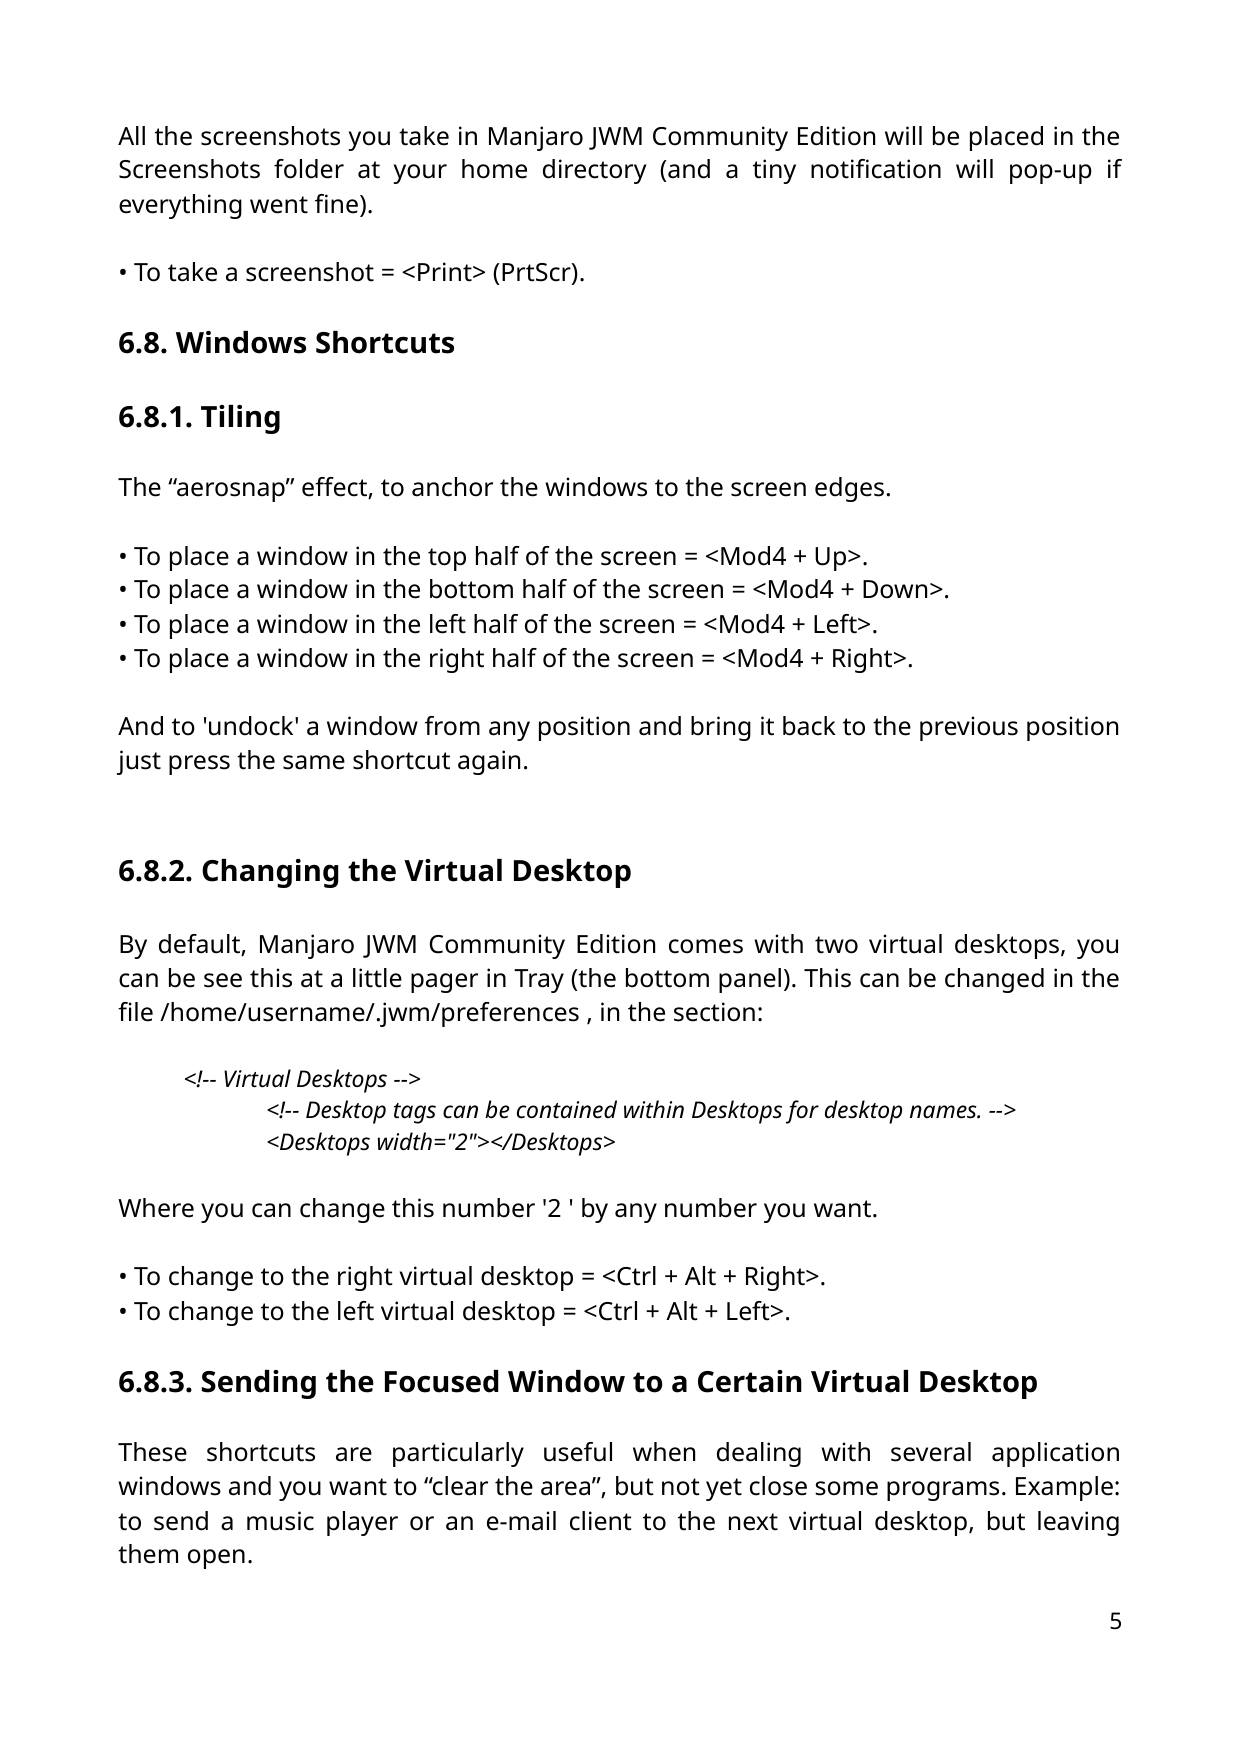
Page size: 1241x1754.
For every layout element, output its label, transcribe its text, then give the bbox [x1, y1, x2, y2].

text <!-- Desktop tags can be contained within Desktops for desktop names. --> [177, 1094, 1122, 1126]
text • To change to the left virtual desktop = <Ctrl + Alt + Left>. [118, 1293, 1122, 1327]
text • To place a window in the top half of the screen = <Mod4 + Up>. [118, 538, 1122, 572]
text • To change to the right virtual desktop = <Ctrl + Alt + Right>. [118, 1259, 1122, 1293]
text And to 'undock' a window from any position and bring it back to the previous position just press the same shortcut again. [118, 708, 1122, 777]
subtitle 6.8.2. Changing the Virtual Desktop [118, 850, 1122, 890]
text Where you can change this number '2 ' by any number you want. [118, 1191, 1122, 1225]
subtitle 6.8.3. Sending the Focused Window to a Certain Virtual Desktop [118, 1361, 1122, 1401]
text All the screenshots you take in Manjaro JWM Community Edition will be placed in the Screenshots folder at your home directory (and a tiny notification will pop-up if everything went fine). [118, 118, 1122, 220]
subtitle 6.8. Windows Shortcuts [118, 322, 1122, 362]
text <Desktops width="2"></Desktops> [177, 1126, 1122, 1157]
subtitle 6.8.1. Tiling [118, 396, 1122, 436]
text • To place a window in the left half of the screen = <Mod4 + Left>. [118, 606, 1122, 640]
text The “aerosnap” effect, to anchor the windows to the screen edges. [118, 470, 1122, 504]
text • To place a window in the bottom half of the screen = <Mod4 + Down>. [118, 572, 1122, 606]
text • To take a screenshot = <Print> (PrtScr). [118, 254, 1122, 288]
text <!-- Virtual Desktops --> [177, 1063, 1122, 1094]
text By default, Manjaro JWM Community Edition comes with two virtual desktops, you can be see this at a little pager in Tray (the bottom panel). This can be changed in the file /home/username/.jwm/preferences , in the section: [118, 927, 1122, 1029]
text These shortcuts are particularly useful when dealing with several application windows and you want to “clear the area”, but not yet close some programs. Example: to send a music player or an e-mail client to the next virtual desktop, but leaving them open. [118, 1435, 1122, 1571]
text • To place a window in the right half of the screen = <Mod4 + Right>. [118, 640, 1122, 674]
